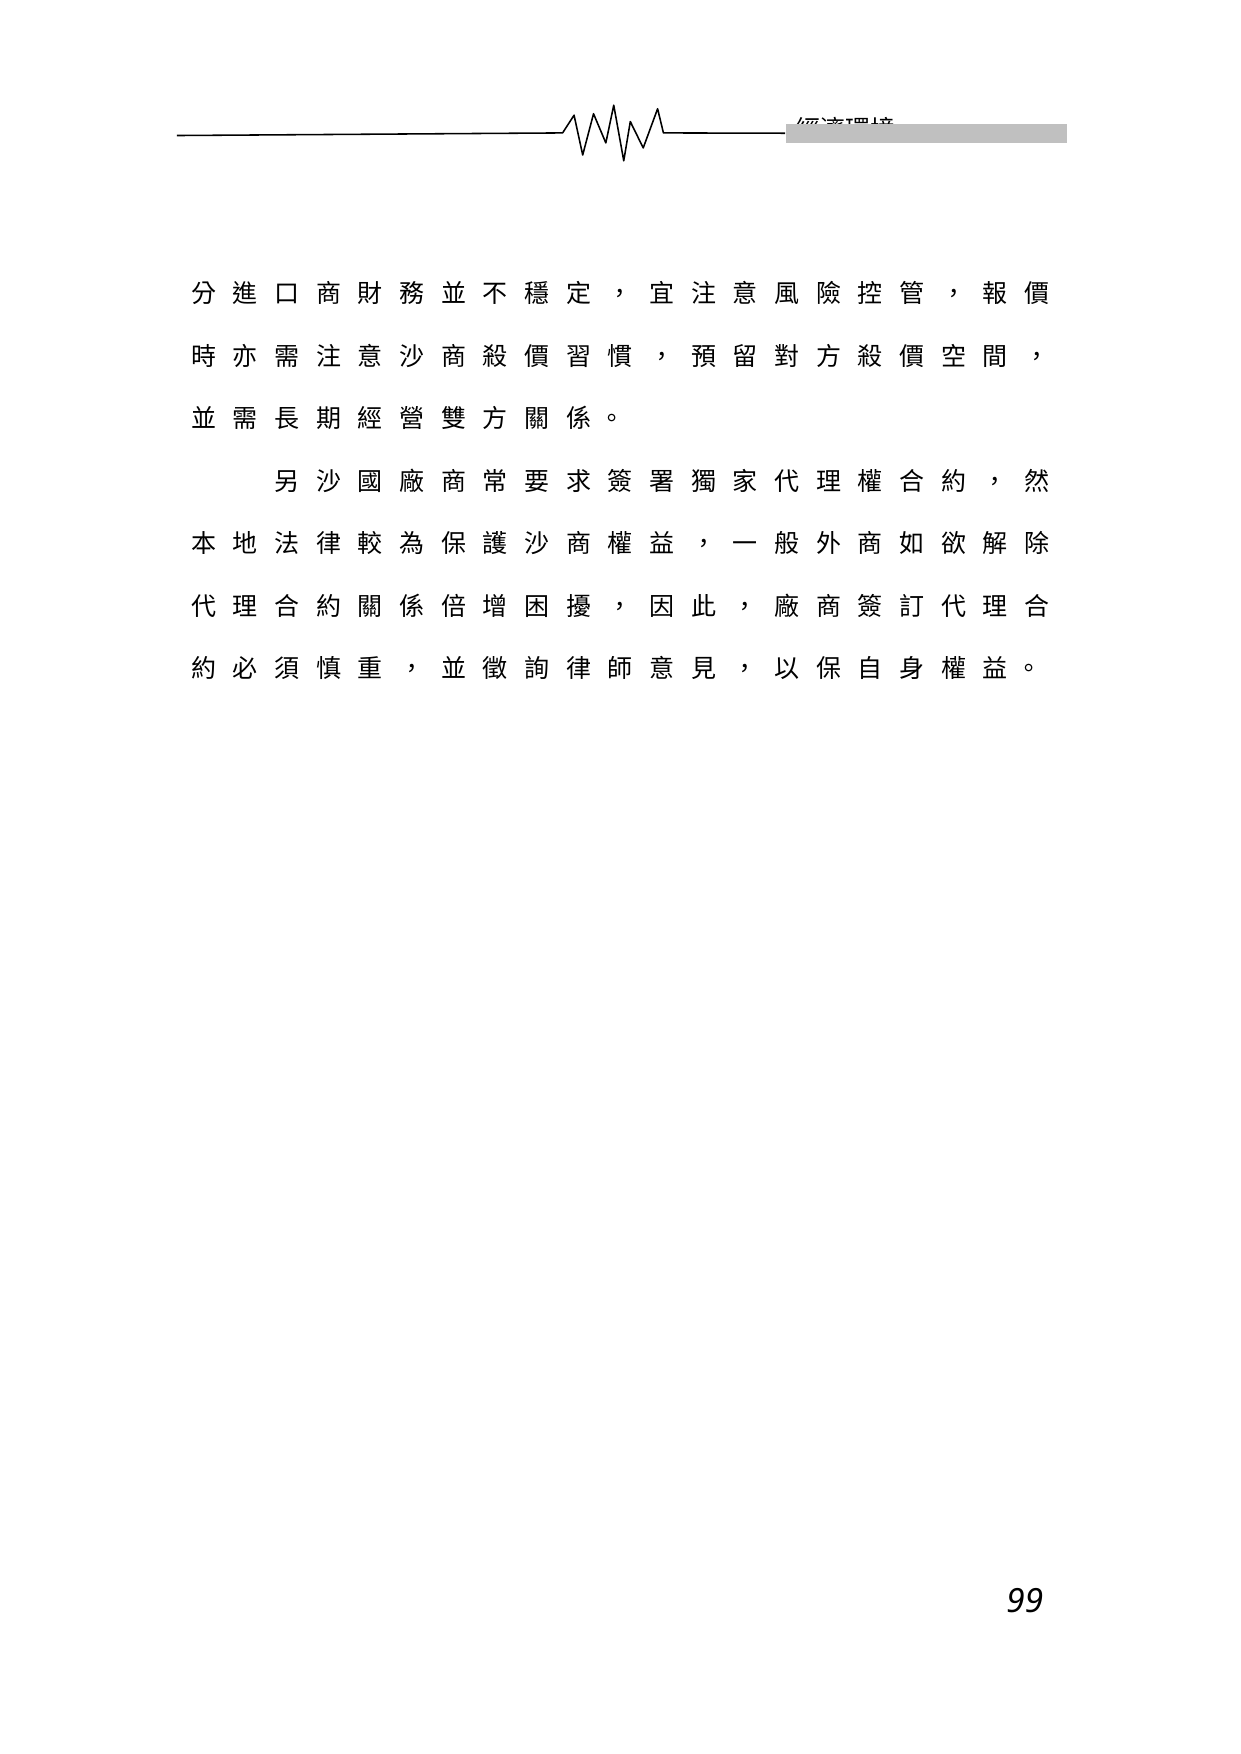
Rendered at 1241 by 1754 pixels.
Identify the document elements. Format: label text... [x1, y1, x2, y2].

text 分進口商財務並不穩定，宜注意風險控管，報價時亦需注意沙商殺價習慣，預留對方殺價空間，並需長期經營雙方關係。 [183, 250, 1058, 438]
text 另沙國廠商常要求簽署獨家代理權合約，然本地法律較為保護沙商權益，一般外商如欲解除代理合約關係倍增困擾，因此，廠商簽訂代理合約必須慎重，並徵詢律師意見，以保自身權益。 [183, 438, 1058, 688]
